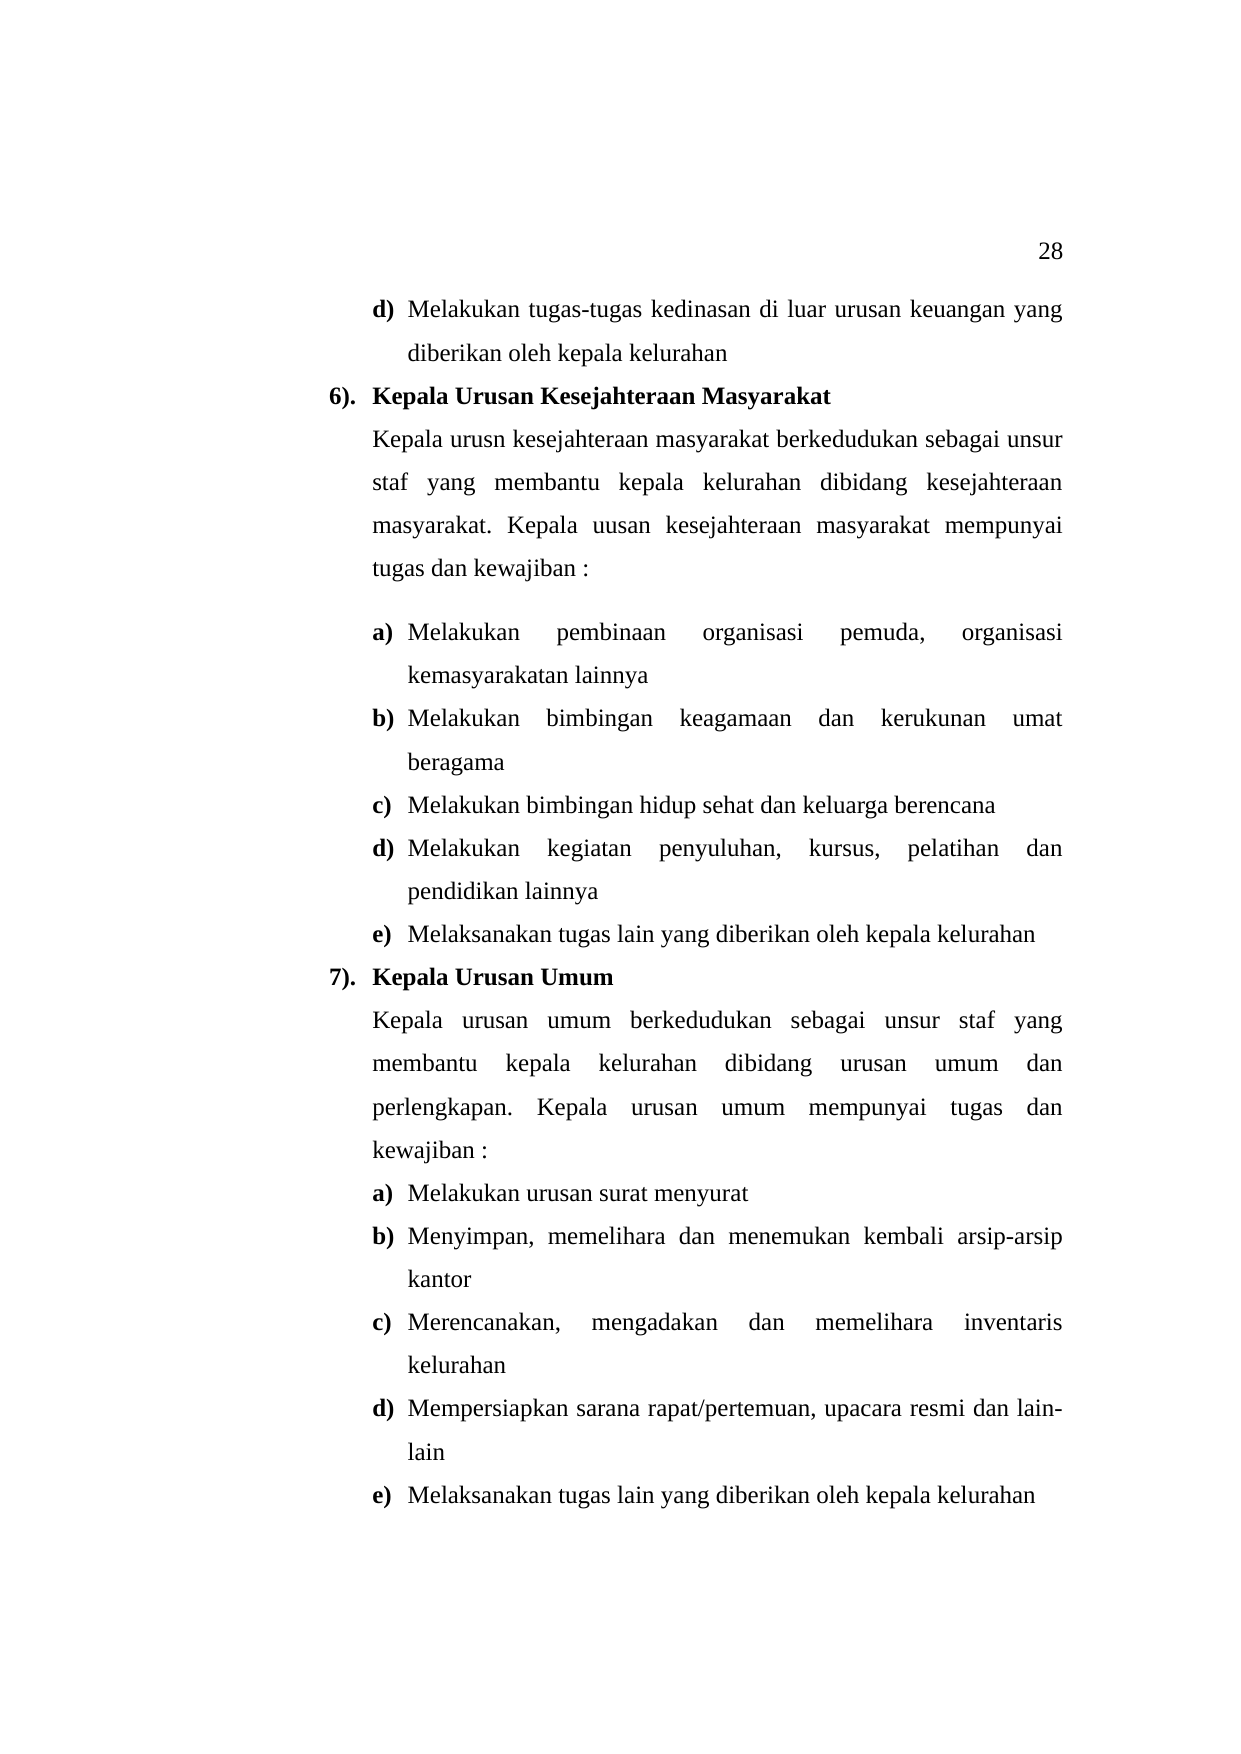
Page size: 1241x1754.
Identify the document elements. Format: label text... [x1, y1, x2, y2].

list Kepala urusn kesejahteraan masyarakat berkedudukan sebagai unsur staf yang membantu kepala kelurahan dibidang kesejahteraan masyarakat. Kepala uusan kesejahteraan masyarakat mempunyai tugas dan kewajiban : [329, 424, 1063, 582]
list Melakukan urusan surat menyurat [372, 1178, 1063, 1207]
list Melakukan bimbingan hidup sehat dan keluarga berencana [372, 790, 1063, 818]
list Merencanakan, mengadakan dan memelihara inventaris kelurahan [372, 1307, 1063, 1379]
list Melakukan kegiatan penyuluhan, kursus, pelatihan dan pendidikan lainnya [372, 833, 1063, 905]
list Kepala Urusan Kesejahteraan Masyarakat [329, 381, 1063, 409]
list Kepala Urusan Umum [329, 962, 1063, 991]
list Melaksanakan tugas lain yang diberikan oleh kepala kelurahan [372, 1480, 1063, 1508]
list Kepala urusan umum berkedudukan sebagai unsur staf yang membantu kepala kelurahan dibidang urusan umum dan perlengkapan. Kepala urusan umum mempunyai tugas dan kewajiban : [329, 1005, 1063, 1163]
list Melaksanakan tugas lain yang diberikan oleh kepala kelurahan [372, 919, 1063, 948]
list Melakukan bimbingan keagamaan dan kerukunan umat beragama [372, 703, 1063, 775]
list Melakukan tugas-tugas kedinasan di luar urusan keuangan yang diberikan oleh kepala kelurahan [372, 294, 1063, 366]
list Melakukan pembinaan organisasi pemuda, organisasi kemasyarakatan lainnya [372, 617, 1063, 689]
list Mempersiapkan sarana rapat/pertemuan, upacara resmi dan lain-lain [372, 1393, 1063, 1465]
list Menyimpan, memelihara dan menemukan kembali arsip-arsip kantor [372, 1221, 1063, 1293]
